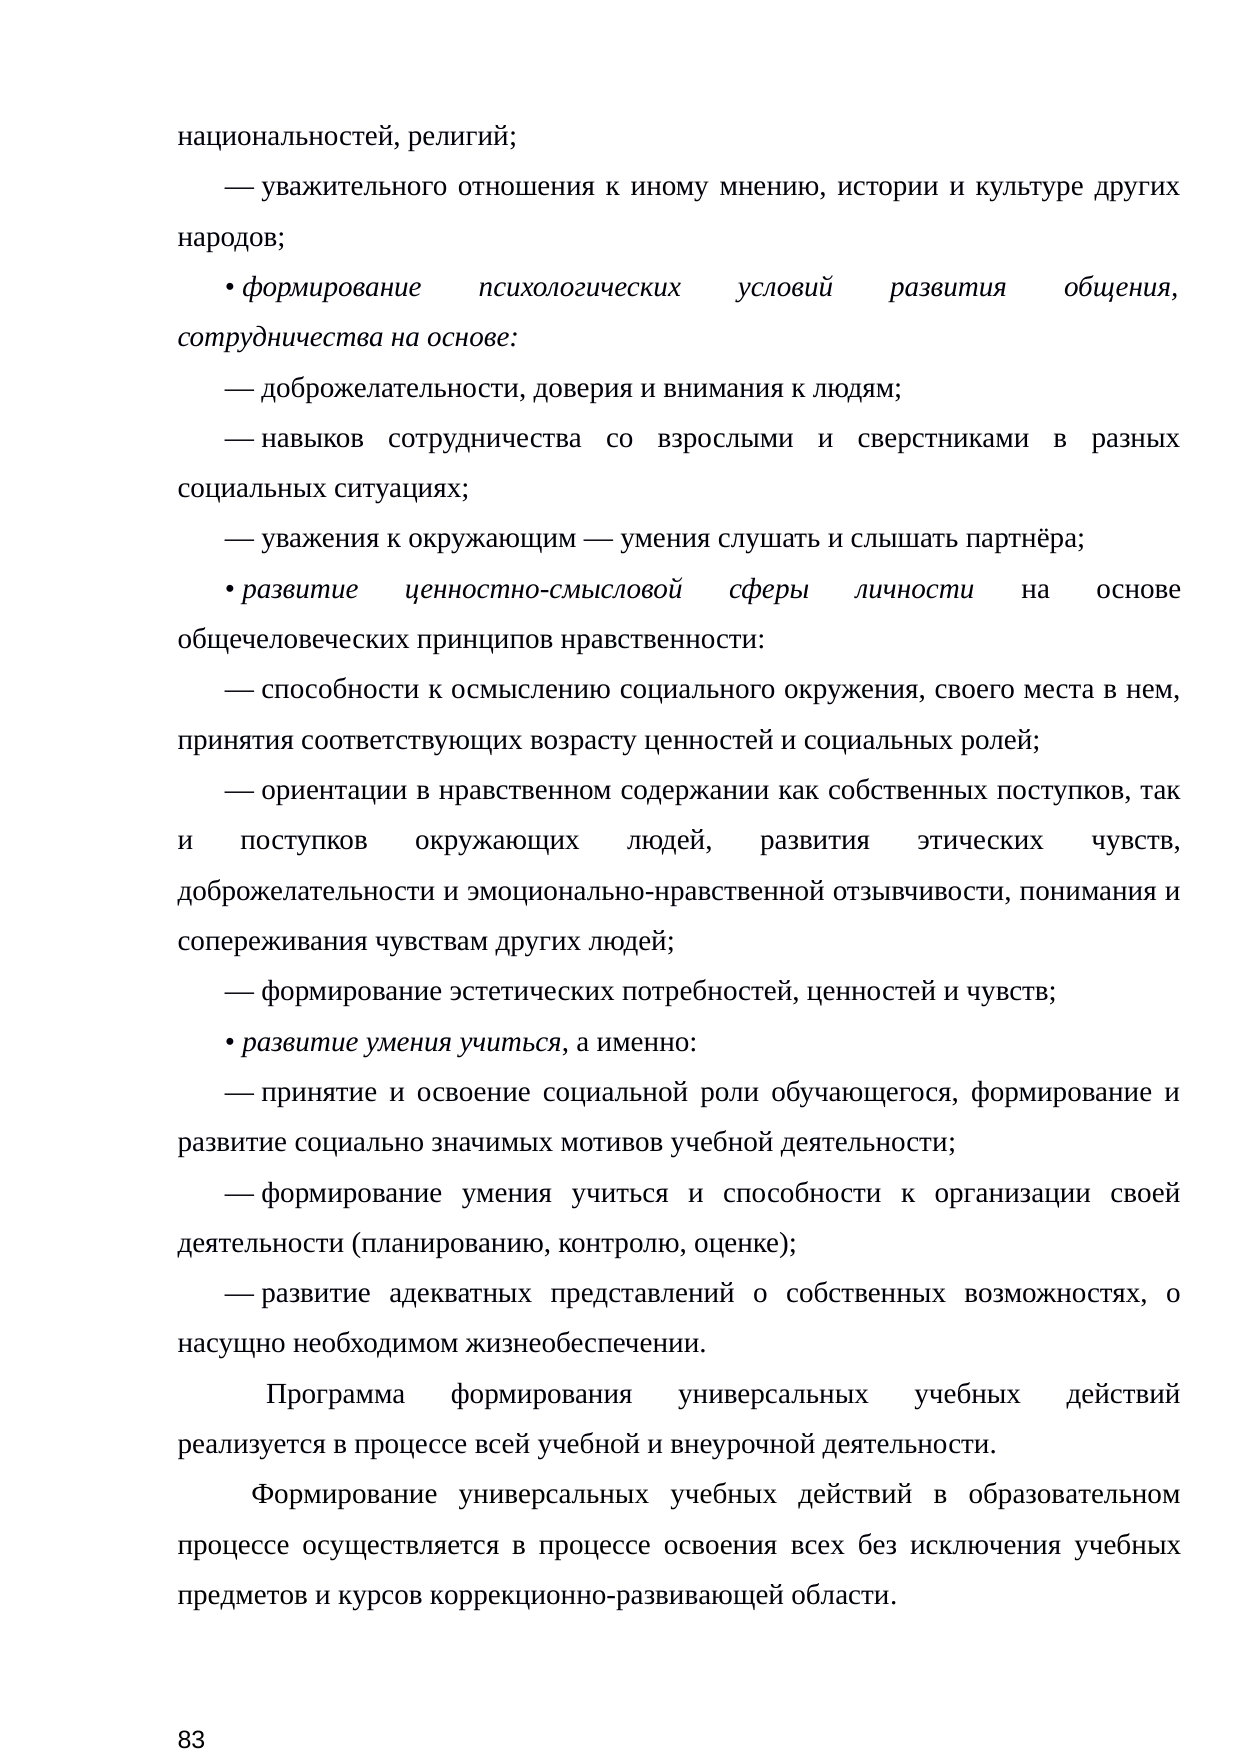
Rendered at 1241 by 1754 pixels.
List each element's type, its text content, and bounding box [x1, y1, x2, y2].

text — способности к осмыслению социального окружения, своего места в нем, принятия соответствующих возрасту ценностей и социальных ролей; [177, 672, 1181, 755]
text — ориентации в нравственном содержании как собственных поступков, так и поступков окружающих людей, развития этических чувств, доброжелательности и эмоционально-нравственной отзывчивости, понимания и сопереживания чувствам других людей; [177, 772, 1181, 957]
text — формирование умения учиться и способности к организации своей деятельности (планированию, контролю, оценке); [177, 1175, 1181, 1258]
text • формирование психологических условий развития общения, сотрудничества на основе: [177, 269, 1181, 353]
text Формирование универсальных учебных действий в образовательном процессе осуществляется в процессе освоения всех без исключения учебных предметов и курсов коррекционно-развивающей области. [177, 1477, 1181, 1611]
text — уважительного отношения к иному мнению, истории и культуре других народов; [177, 168, 1181, 252]
text Программа формирования универсальных учебных действий реализуется в процессе всей учебной и внеурочной деятельности. [177, 1376, 1181, 1460]
text — формирование эстетических потребностей, ценностей и чувств; [177, 973, 1181, 1007]
text — развитие адекватных представлений о собственных возможностях, о насущно необходимом жизнеобеспечении. [177, 1275, 1181, 1359]
text • развитие умения учиться, а именно: [177, 1024, 1181, 1057]
text — уважения к окружающим — умения слушать и слышать партнёра; [177, 521, 1181, 554]
text • развитие ценностно-смысловой сферы личности на основе общечеловеческих принципов нравственности: [177, 571, 1181, 655]
text — навыков сотрудничества со взрослыми и сверстниками в разных социальных ситуациях; [177, 420, 1181, 504]
text — доброжелательности, доверия и внимания к людям; [177, 370, 1181, 403]
text национальностей, религий; [177, 118, 1181, 152]
text — принятие и освоение социальной роли обучающегося, формирование и развитие социально значимых мотивов учебной деятельности; [177, 1074, 1181, 1158]
